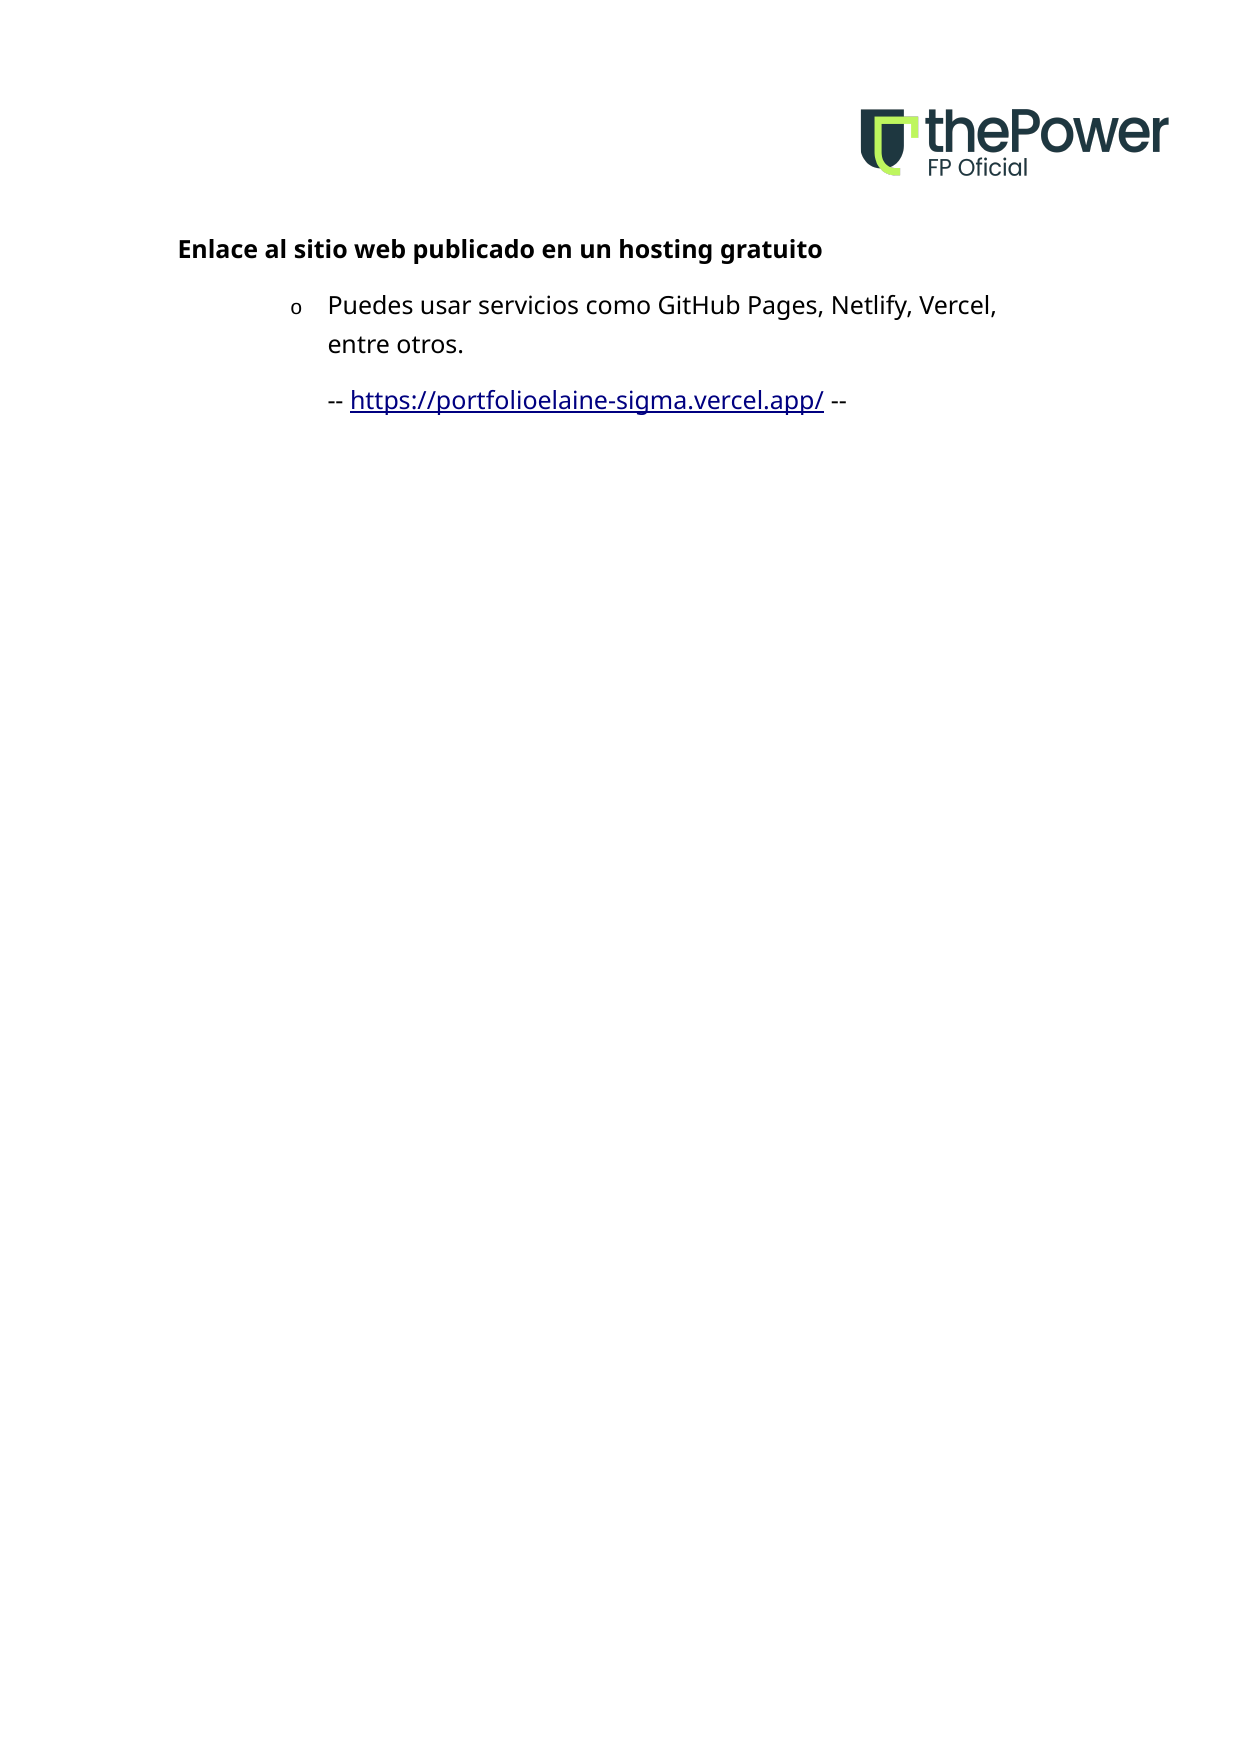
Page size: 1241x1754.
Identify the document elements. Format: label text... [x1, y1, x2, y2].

text Enlace al sitio web publicado en un hosting gratuito [177, 232, 1063, 266]
list -- https://portfolioelaine-sigma.vercel.app/ -- [290, 383, 1063, 417]
list Puedes usar servicios como GitHub Pages, Netlify, Vercel, entre otros. [290, 288, 1063, 361]
picture [860, 109, 1169, 176]
